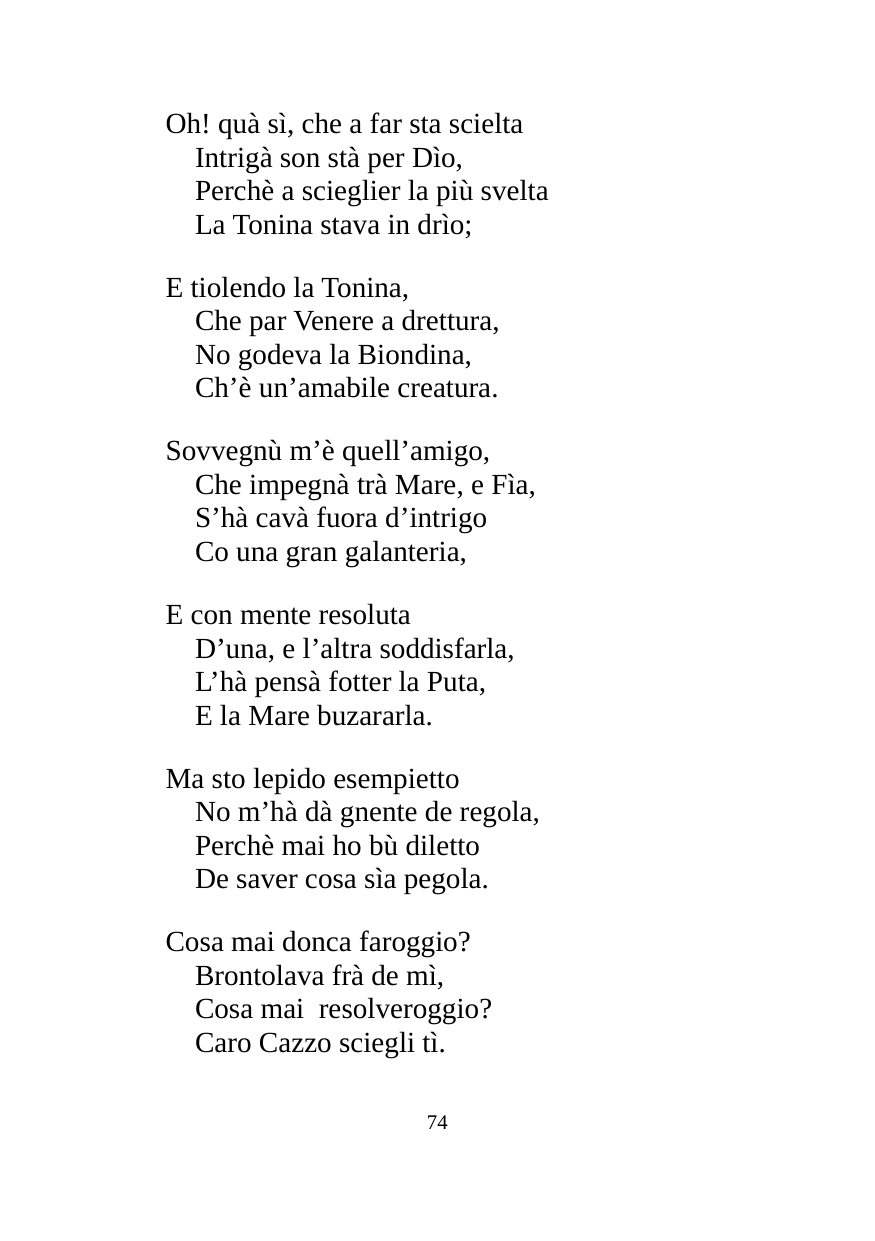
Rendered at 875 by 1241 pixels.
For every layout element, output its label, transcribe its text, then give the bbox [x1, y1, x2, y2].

text Sovvegnù m’è quell’amigo, Che impegnà trà Mare, e Fìa, S’hà cavà fuora d’intrigo Co una gran galanteria, [165, 433, 768, 568]
text E tiolendo la Tonina, Che par Venere a drettura, No godeva la Biondina, Ch’è un’amabile creatura. [165, 270, 768, 404]
text Ma sto lepido esempietto No m’hà dà gnente de regola, Perchè mai ho bù diletto De saver cosa sìa pegola. [165, 761, 768, 895]
text E con mente resoluta D’una, e l’altra soddisfarla, L’hà pensà fotter la Puta, E la Mare buzararla. [165, 597, 768, 731]
text Oh! quà sì, che a far sta scielta Intrigà son stà per Dìo, Perchè a scieglier la più svelta La Tonina stava in drìo; [165, 106, 768, 240]
text Cosa mai donca faroggio? Brontolava frà de mì, Cosa mai resolveroggio? Caro Cazzo sciegli tì. [165, 924, 768, 1059]
